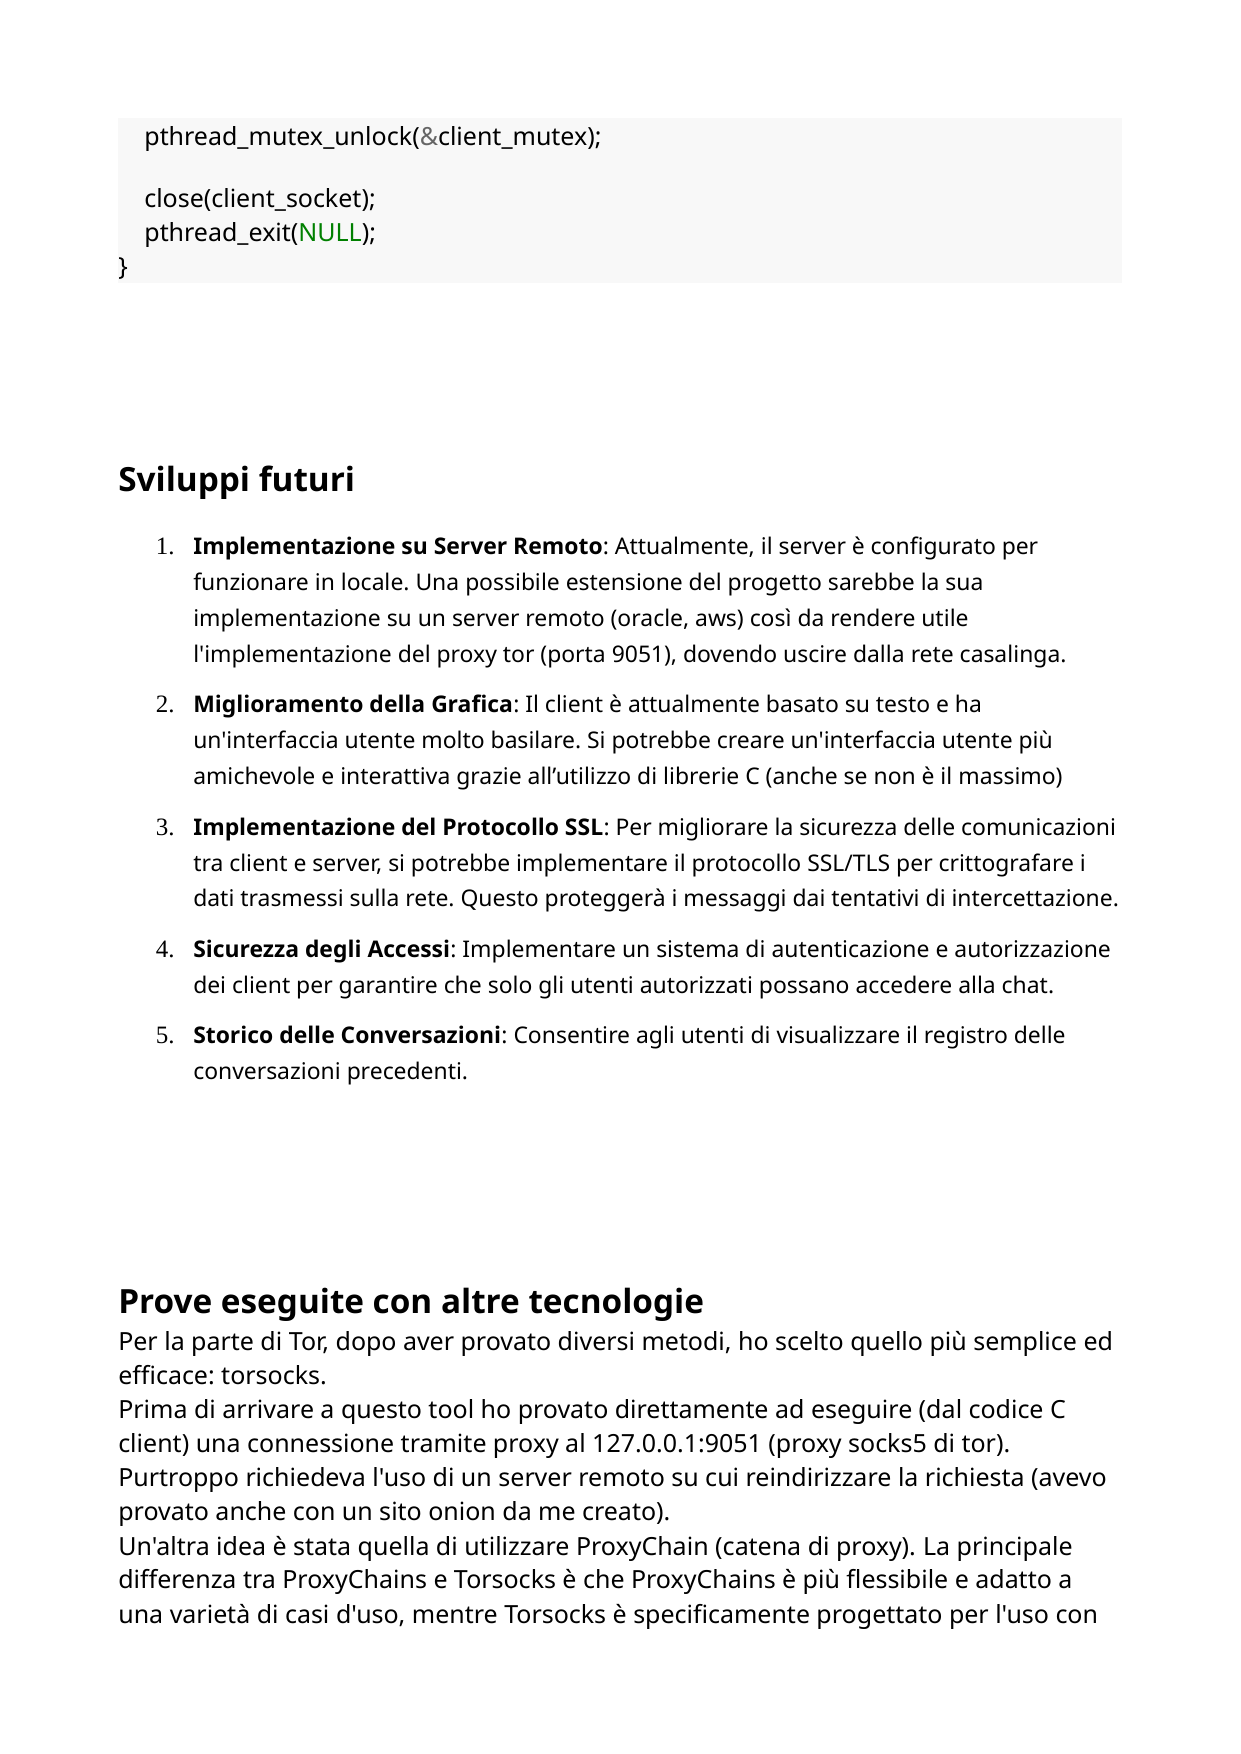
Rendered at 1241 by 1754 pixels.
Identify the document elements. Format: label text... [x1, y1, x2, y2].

text Un'altra idea è stata quella di utilizzare ProxyChain (catena di proxy). La principale differenza tra ProxyChains e Torsocks è che ProxyChains è più flessibile e adatto a una varietà di casi d'uso, mentre Torsocks è specificamente progettato per l'uso con [118, 1528, 1122, 1630]
text Sviluppi futuri [118, 456, 1122, 501]
text close(client_socket); [118, 181, 1122, 215]
list Storico delle Conversazioni: Consentire agli utenti di visualizzare il registro delle conversazioni precedenti. [156, 1019, 1122, 1087]
text } [118, 249, 1122, 283]
text Prove eseguite con altre tecnologie [118, 1278, 1122, 1324]
list Implementazione del Protocollo SSL: Per migliorare la sicurezza delle comunicazioni tra client e server, si potrebbe implementare il protocollo SSL/TLS per crittografare i dati trasmessi sulla rete. Questo proteggerà i messaggi dai tentativi di intercettazione. [156, 811, 1122, 914]
text pthread_exit(NULL); [118, 215, 1122, 249]
text Prima di arrivare a questo tool ho provato direttamente ad eseguire (dal codice C client) una connessione tramite proxy al 127.0.0.1:9051 (proxy socks5 di tor). Purtroppo richiedeva l'uso di un server remoto su cui reindirizzare la richiesta (avevo provato anche con un sito onion da me creato). [118, 1392, 1122, 1528]
text Per la parte di Tor, dopo aver provato diversi metodi, ho scelto quello più semplice ed efficace: torsocks. [118, 1324, 1122, 1392]
list Sicurezza degli Accessi: Implementare un sistema di autenticazione e autorizzazione dei client per garantire che solo gli utenti autorizzati possano accedere alla chat. [156, 933, 1122, 1000]
list Implementazione su Server Remoto: Attualmente, il server è configurato per funzionare in locale. Una possibile estensione del progetto sarebbe la sua implementazione su un server remoto (oracle, aws) così da rendere utile l'implementazione del proxy tor (porta 9051), dovendo uscire dalla rete casalinga. [156, 530, 1122, 669]
text pthread_mutex_unlock(&client_mutex); [118, 118, 1122, 152]
list Miglioramento della Grafica: Il client è attualmente basato su testo e ha un'interfaccia utente molto basilare. Si potrebbe creare un'interfaccia utente più amichevole e interattiva grazie all’utilizzo di librerie C (anche se non è il massimo) [156, 688, 1122, 791]
